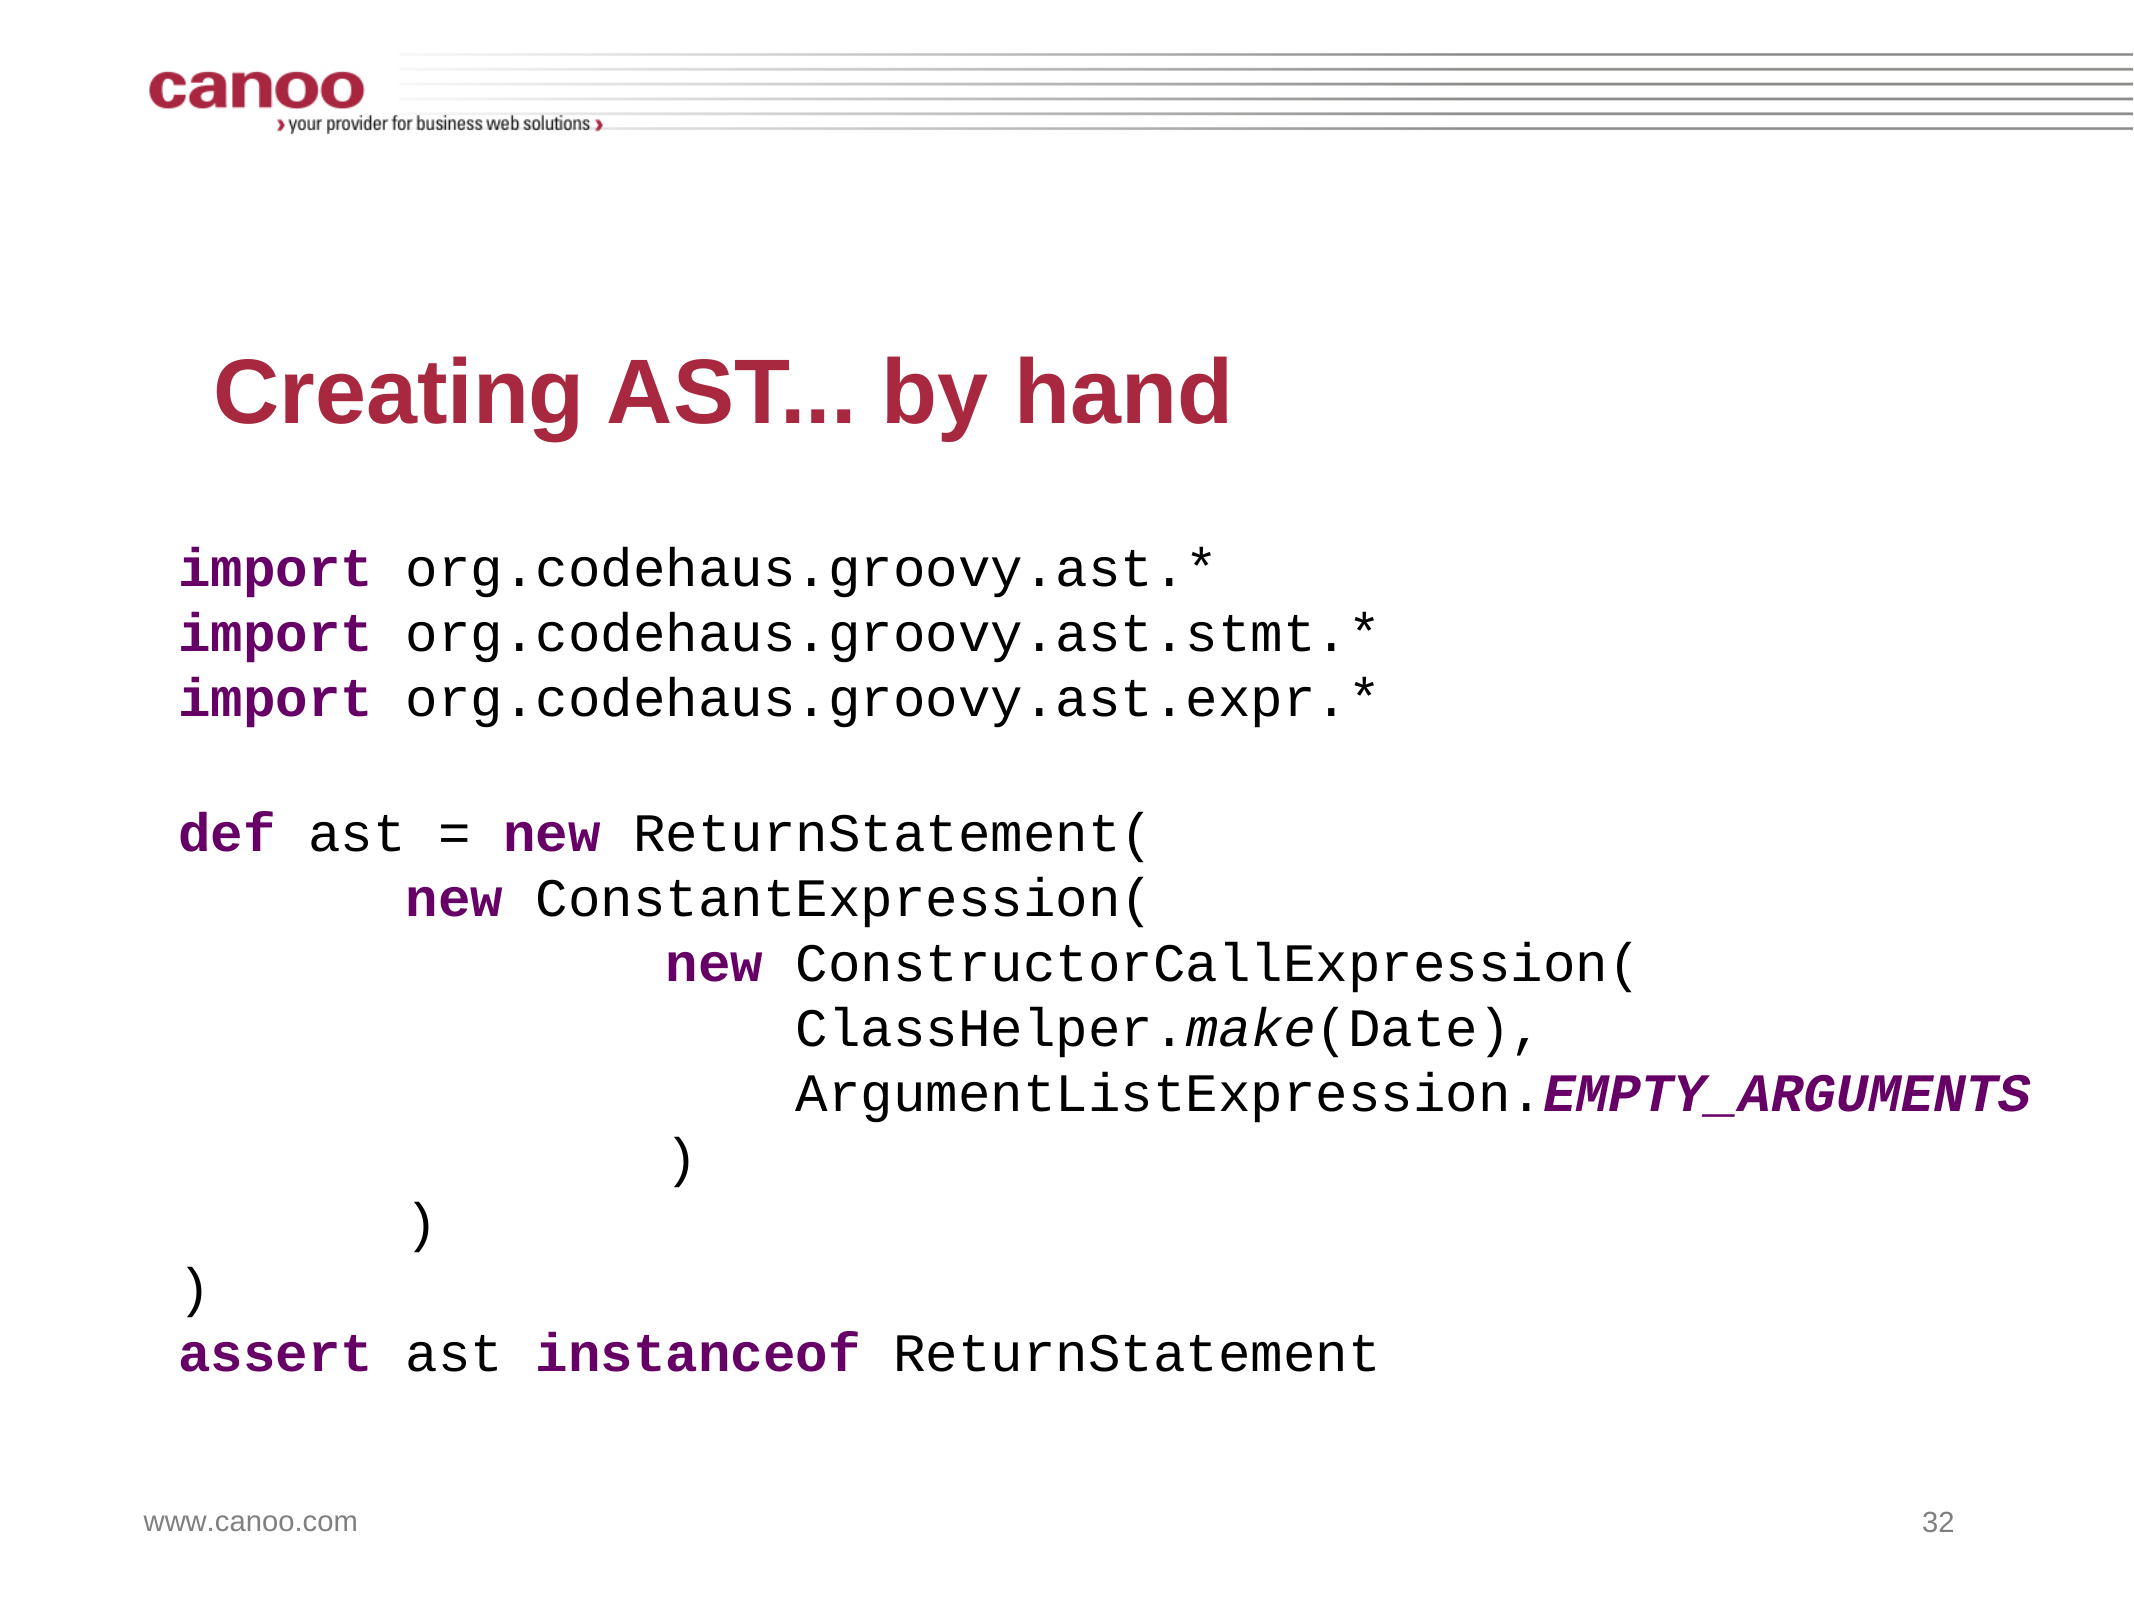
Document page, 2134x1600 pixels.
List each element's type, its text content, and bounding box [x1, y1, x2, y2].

picture [0, 21, 2134, 188]
text_box import org.codehaus.groovy.ast.* import org.codehaus.groovy.ast.stmt.* import org.codehaus.groovy.ast.expr.* def ast = new ReturnStatement( new ConstantExpression( new ConstructorCallExpression( ClassHelper.make(Date), ArgumentListExpression.EMPTY_ARGUMENTS ) ) ) assert ast instanceof ReturnStatement [163, 525, 2128, 1584]
title Creating AST... by hand [204, 220, 2020, 451]
